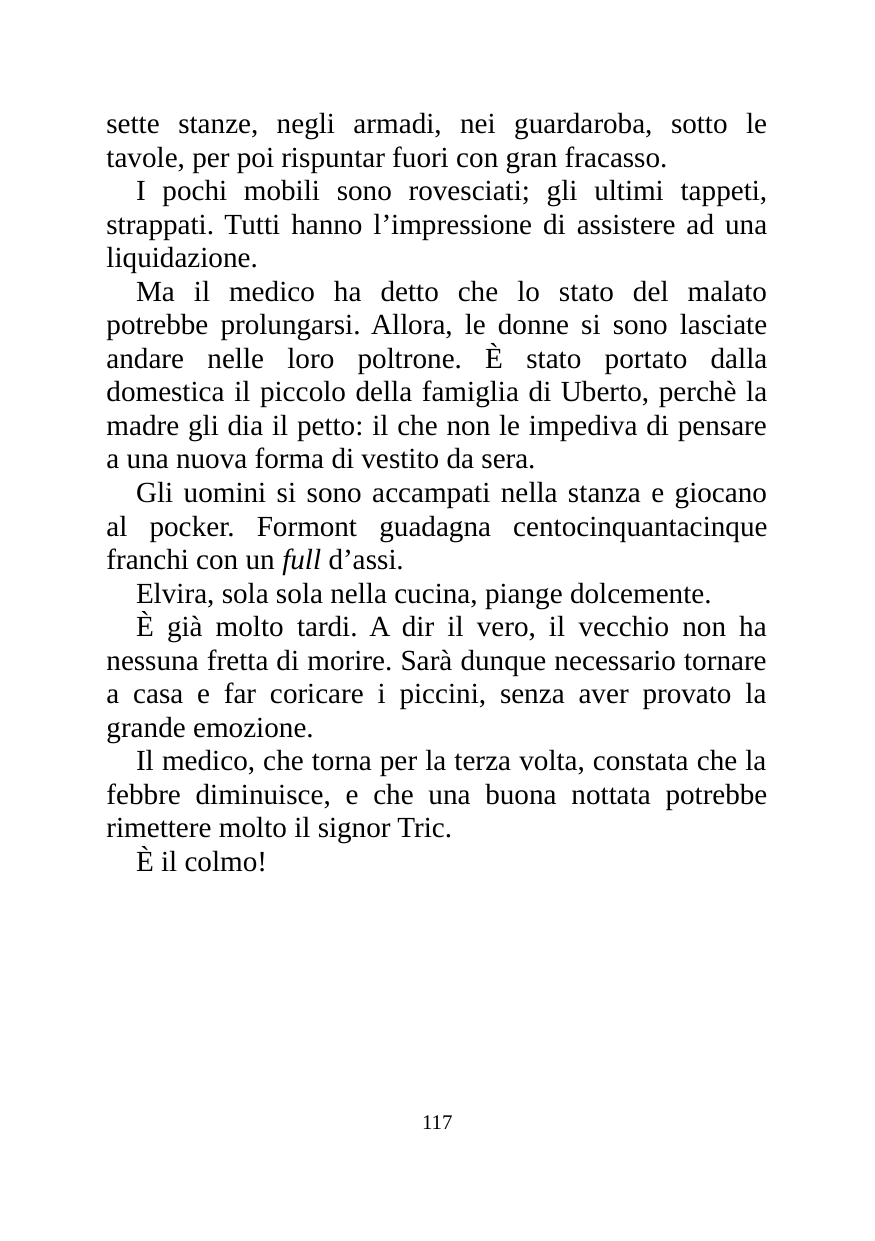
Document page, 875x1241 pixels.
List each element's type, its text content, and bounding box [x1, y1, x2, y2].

text Ma il medico ha detto che lo stato del malato potrebbe prolungarsi. Allora, le donne si sono lasciate andare nelle loro poltrone. È stato portato dalla domestica il piccolo della famiglia di Uberto, perchè la madre gli dia il petto: il che non le impediva di pensare a una nuova forma di vestito da sera. [106, 274, 768, 475]
text I pochi mobili sono rovesciati; gli ultimi tappeti, strappati. Tutti hanno l’impressione di assistere ad una liquidazione. [106, 173, 768, 274]
text sette stanze, negli armadi, nei guardaroba, sotto le tavole, per poi rispuntar fuori con gran fracasso. [106, 106, 768, 173]
text Il medico, che torna per la terza volta, constata che la febbre diminuisce, e che una buona nottata potrebbe rimettere molto il signor Tric. [106, 743, 768, 844]
text È il colmo! [106, 844, 768, 878]
text Gli uomini si sono accampati nella stanza e giocano al pocker. Formont guadagna centocinquantacinque franchi con un full d’assi. [106, 475, 768, 576]
text È già molto tardi. A dir il vero, il vecchio non ha nessuna fretta di morire. Sarà dunque necessario tornare a casa e far coricare i piccini, senza aver provato la grande emozione. [106, 609, 768, 743]
text Elvira, sola sola nella cucina, piange dolcemente. [106, 576, 768, 609]
